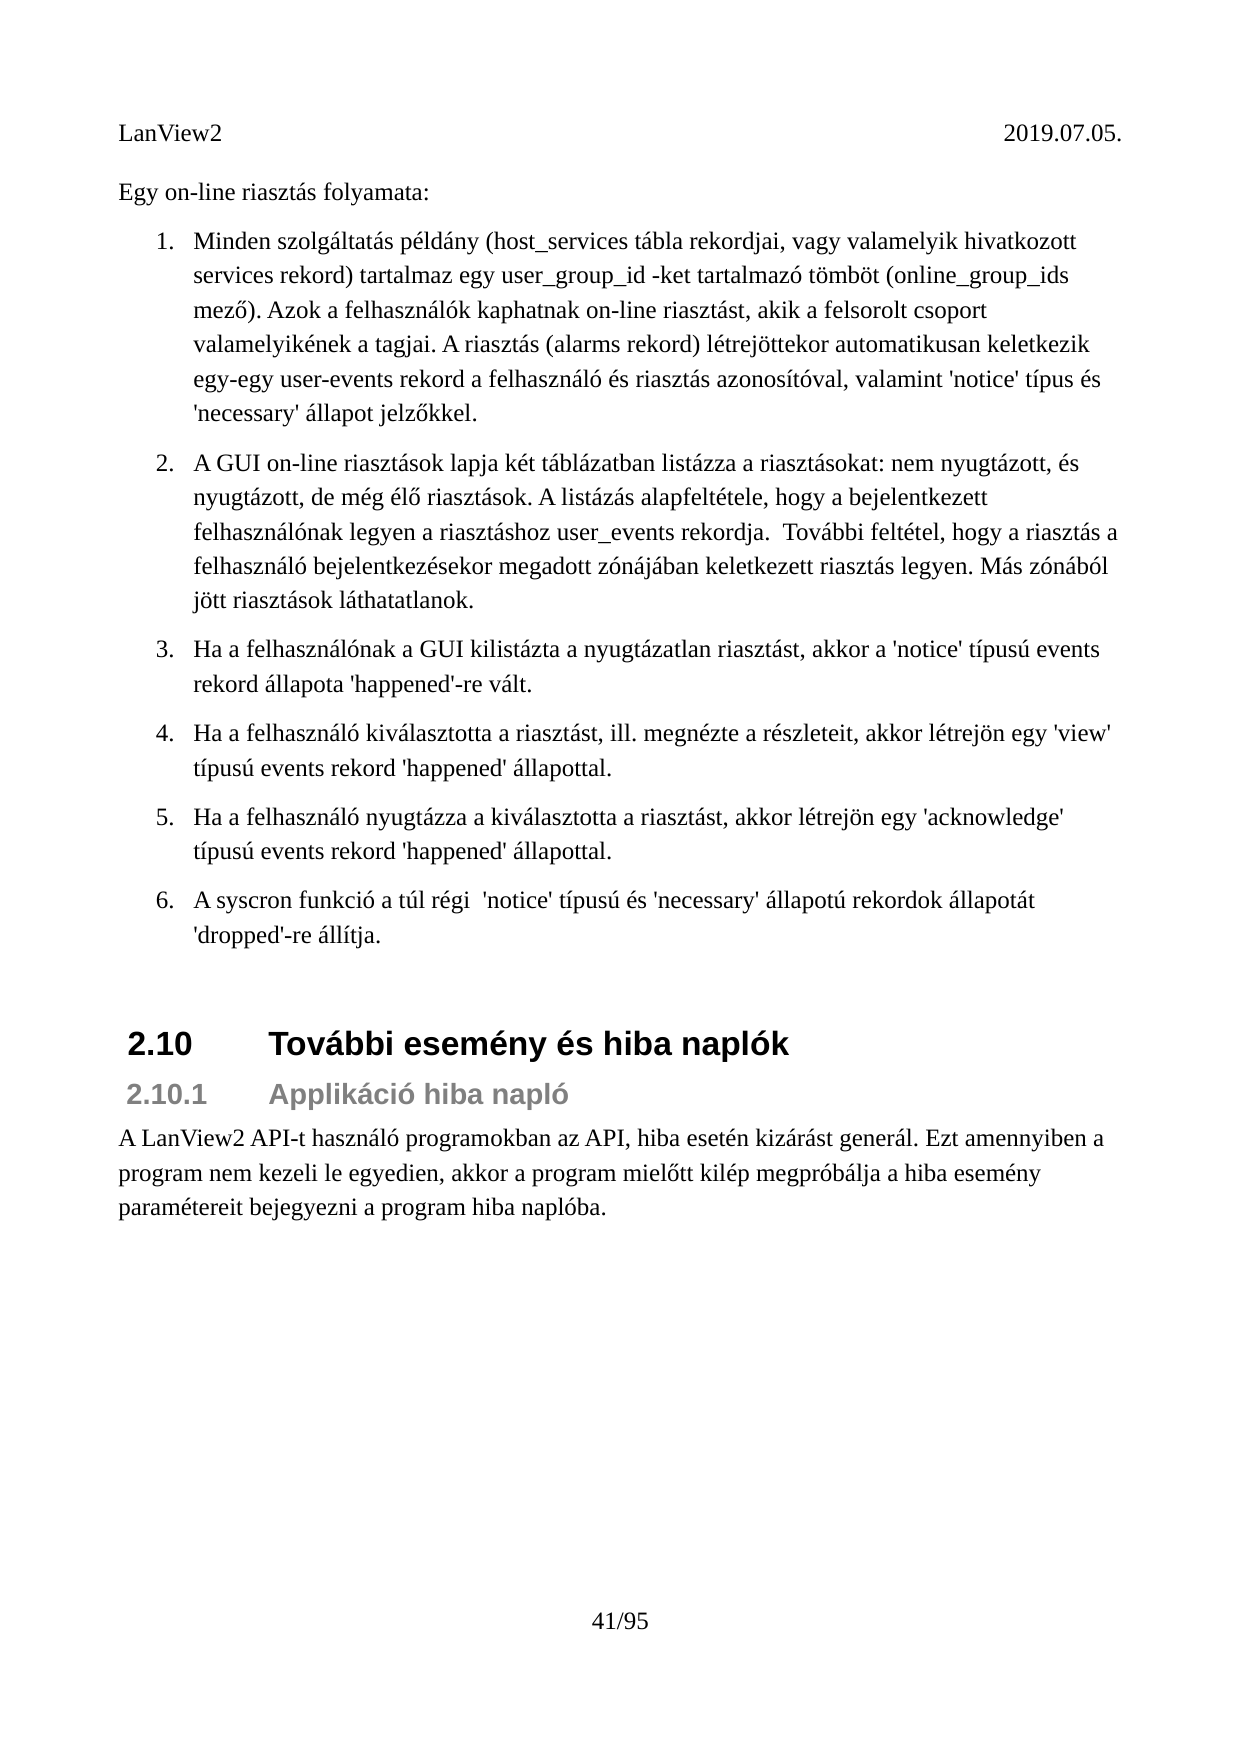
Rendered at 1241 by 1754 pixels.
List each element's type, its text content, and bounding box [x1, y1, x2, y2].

subtitle További esemény és hiba naplók [118, 1024, 1122, 1063]
list A GUI on-line riasztások lapja két táblázatban listázza a riasztásokat: nem nyugtázott, és nyugtázott, de még élő riasztások. A listázás alapfeltétele, hogy a bejelentkezett felhasználónak legyen a riasztáshoz user_events rekordja. További feltétel, hogy a riasztás a felhasználó bejelentkezésekor megadott zónájában keletkezett riasztás legyen. Más zónából jött riasztások láthatatlanok. [156, 448, 1122, 614]
text A LanView2 API-t használó programokban az API, hiba esetén kizárást generál. Ezt amennyiben a program nem kezeli le egyedien, akkor a program mielőtt kilép megpróbálja a hiba esemény paramétereit bejegyezni a program hiba naplóba. [118, 1123, 1122, 1221]
list Minden szolgáltatás példány (host_services tábla rekordjai, vagy valamelyik hivatkozott services rekord) tartalmaz egy user_group_id -ket tartalmazó tömböt (online_group_ids mező). Azok a felhasználók kaphatnak on-line riasztást, akik a felsorolt csoport valamelyikének a tagjai. A riasztás (alarms rekord) létrejöttekor automatikusan keletkezik egy-egy user-events rekord a felhasználó és riasztás azonosítóval, valamint 'notice' típus és 'necessary' állapot jelzőkkel. [156, 226, 1122, 427]
text Egy on-line riasztás folyamata: [118, 177, 1122, 206]
list Ha a felhasználó kiválasztotta a riasztást, ill. megnézte a részleteit, akkor létrejön egy 'view' típusú events rekord 'happened' állapottal. [156, 718, 1122, 781]
list A syscron funkció a túl régi 'notice' típusú és 'necessary' állapotú rekordok állapotát 'dropped'-re állítja. [156, 885, 1122, 948]
list Ha a felhasználó nyugtázza a kiválasztotta a riasztást, akkor létrejön egy 'acknowledge' típusú events rekord 'happened' állapottal. [156, 802, 1122, 865]
list Ha a felhasználónak a GUI kilistázta a nyugtázatlan riasztást, akkor a 'notice' típusú events rekord állapota 'happened'-re vált. [156, 634, 1122, 698]
subtitle Applikáció hiba napló [118, 1077, 1122, 1111]
